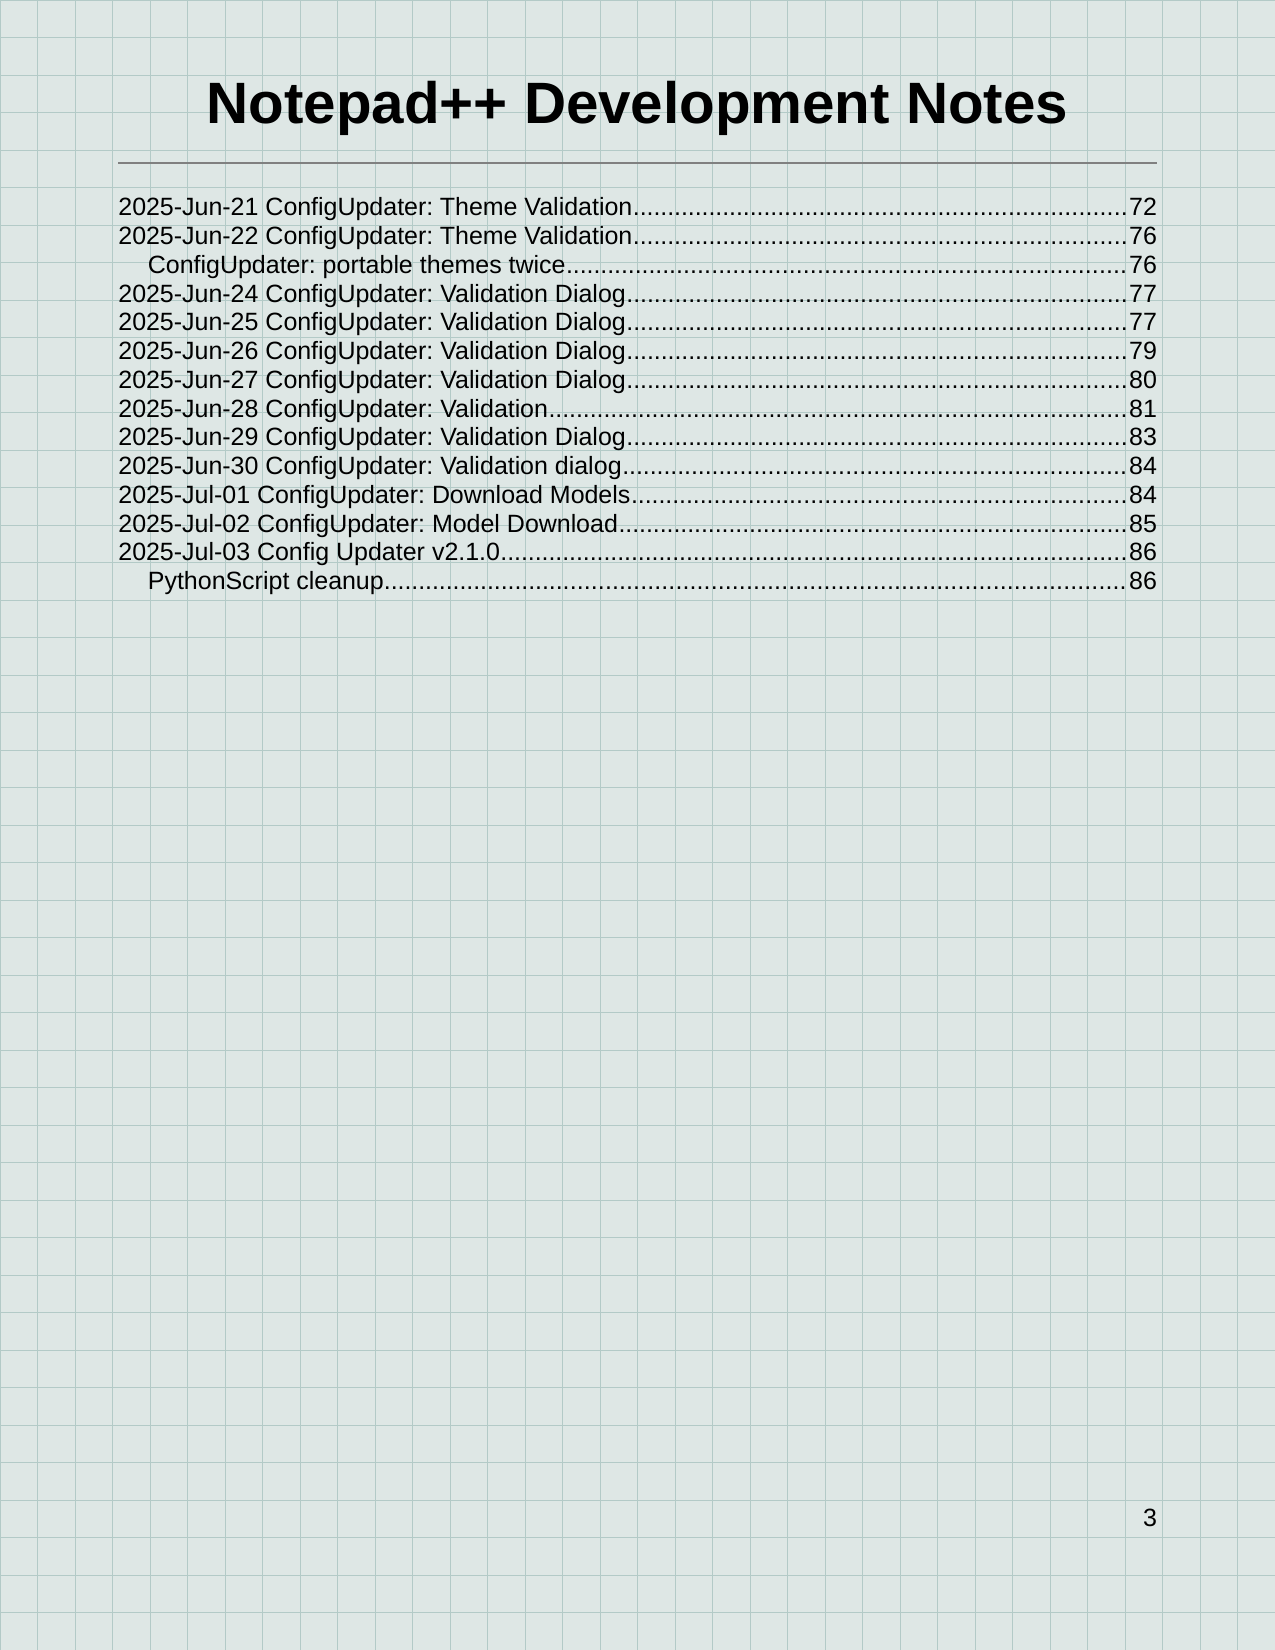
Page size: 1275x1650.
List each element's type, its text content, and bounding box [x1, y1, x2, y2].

text 2025-Jul-03 Config Updater v2.1.0 86 [118, 537, 1157, 566]
text 2025-Jul-01 ConfigUpdater: Download Models 84 [118, 480, 1157, 509]
text 2025-Jun-27 ConfigUpdater: Validation Dialog 80 [118, 365, 1157, 394]
text 2025-Jun-29 ConfigUpdater: Validation Dialog 83 [118, 422, 1157, 451]
text 2025-Jun-26 ConfigUpdater: Validation Dialog 79 [118, 336, 1157, 365]
text 2025-Jun-21 ConfigUpdater: Theme Validation 72 [118, 192, 1157, 221]
text 2025-Jun-28 ConfigUpdater: Validation 81 [118, 394, 1157, 422]
text ConfigUpdater: portable themes twice 76 [148, 250, 1157, 279]
text 2025-Jun-24 ConfigUpdater: Validation Dialog 77 [118, 279, 1157, 307]
text 2025-Jun-30 ConfigUpdater: Validation dialog 84 [118, 451, 1157, 480]
text PythonScript cleanup 86 [148, 566, 1157, 595]
text 2025-Jun-25 ConfigUpdater: Validation Dialog 77 [118, 307, 1157, 336]
text 2025-Jul-02 ConfigUpdater: Model Download 85 [118, 509, 1157, 537]
text 2025-Jun-22 ConfigUpdater: Theme Validation 76 [118, 221, 1157, 250]
